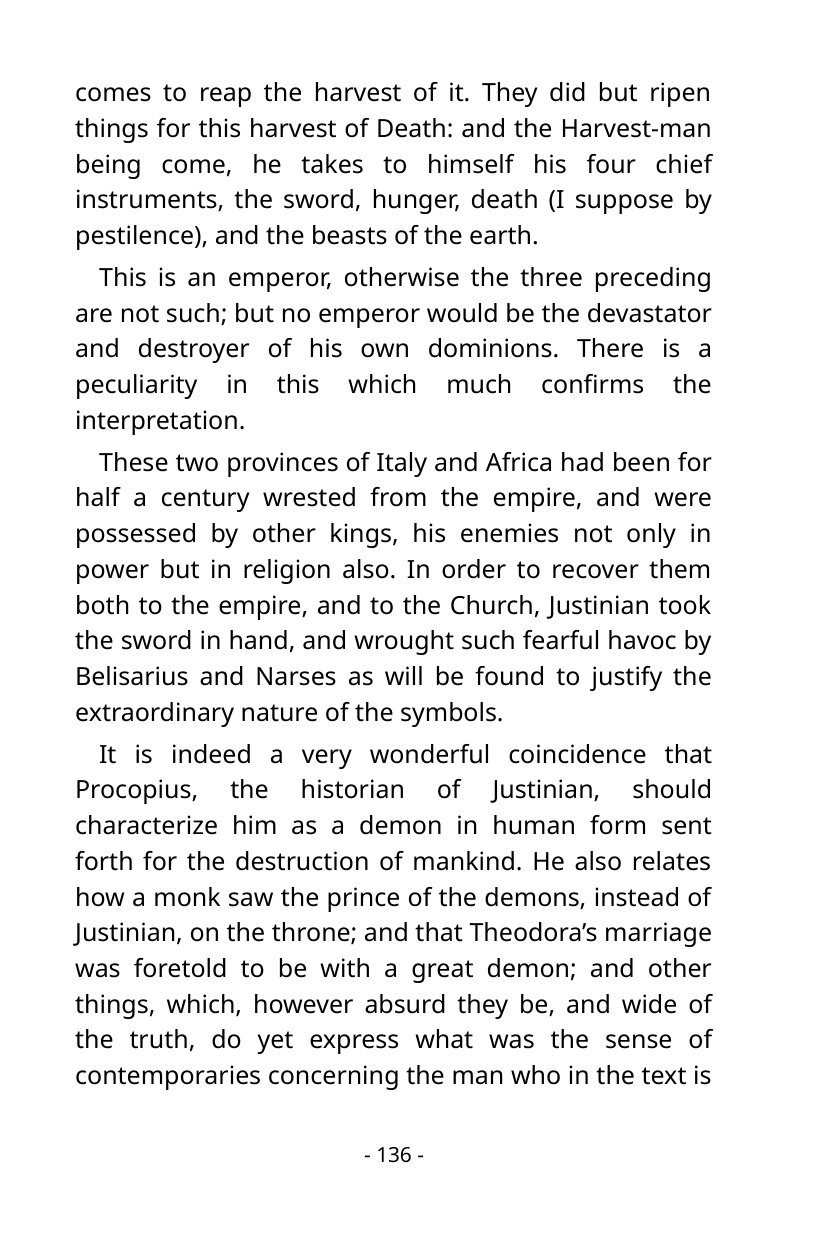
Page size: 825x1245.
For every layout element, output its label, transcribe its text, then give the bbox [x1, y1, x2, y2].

text These two provinces of Italy and Africa had been for half a century wrested from the empire, and were possessed by other kings, his enemies not only in power but in religion also. In order to recover them both to the empire, and to the Church, Justinian took the sword in hand, and wrought such fearful havoc by Belisarius and Narses as will be found to justify the extraordinary nature of the symbols. [75, 444, 712, 728]
text It is indeed a very wonderful coincidence that Procopius, the historian of Justinian, should characterize him as a demon in human form sent forth for the destruction of mankind. He also relates how a monk saw the prince of the demons, instead of Justinian, on the throne; and that Theodora’s marriage was foretold to be with a great demon; and other things, which, however absurd they be, and wide of the truth, do yet express what was the sense of contemporaries concerning the man who in the text is [75, 736, 712, 1092]
text comes to reap the harvest of it. They did but ripen things for this harvest of Death: and the Harvest-man being come, he takes to himself his four chief instruments, the sword, hunger, death (I suppose by pestilence), and the beasts of the earth. [75, 75, 712, 252]
text This is an emperor, otherwise the three preceding are not such; but no emperor would be the devastator and destroyer of his own dominions. There is a peculiarity in this which much confirms the interpretation. [75, 260, 712, 437]
